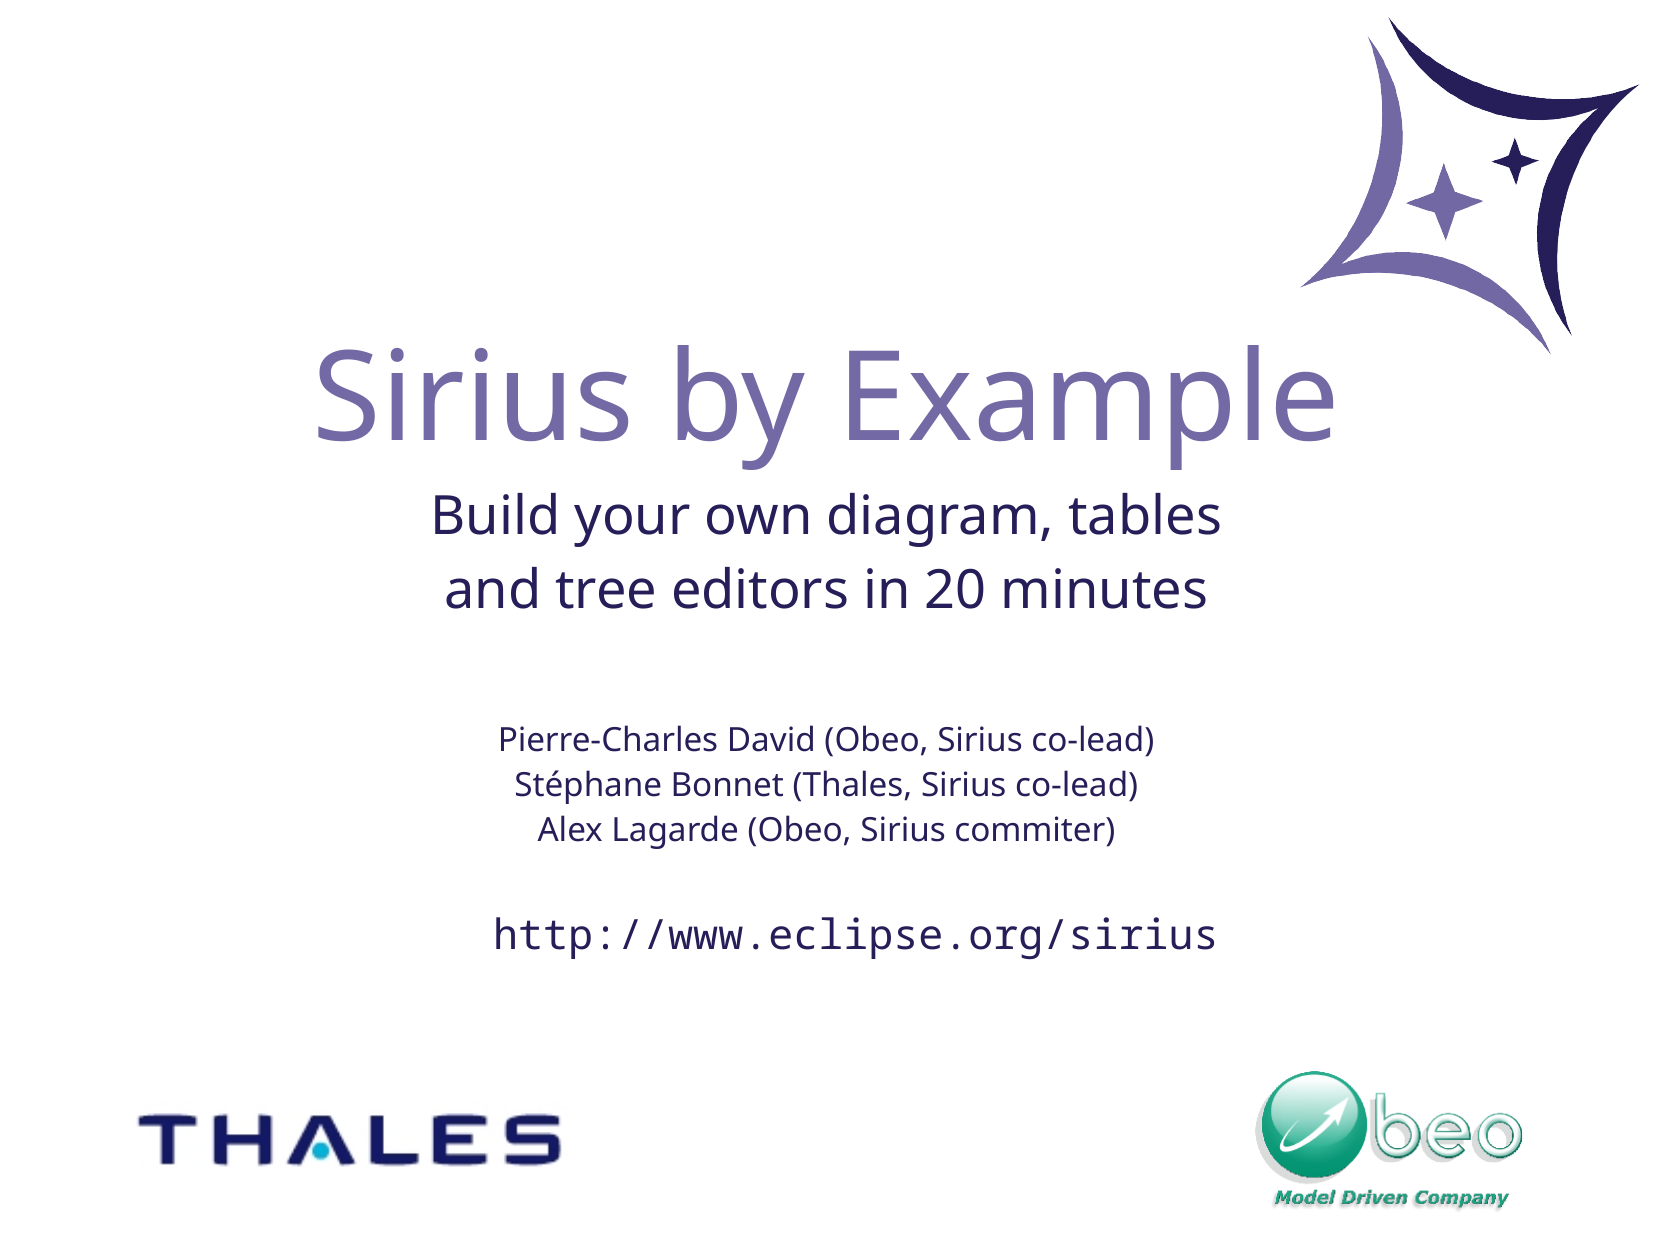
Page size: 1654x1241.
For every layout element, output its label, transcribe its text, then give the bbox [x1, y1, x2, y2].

picture [1299, 16, 1640, 355]
picture [1255, 1071, 1524, 1214]
picture [100, 1068, 601, 1217]
text_box http://www.eclipse.org/sirius [478, 897, 1176, 962]
subtitle Sirius by Example Build your own diagram, tables and tree editors in 20 minutes Pierre-Charles David (Obeo, Sirius co-lead) Stéphane Bonnet (Thales, Sirius co-lead) Alex Lagarde (Obeo, Sirius commiter) [277, 290, 1376, 868]
